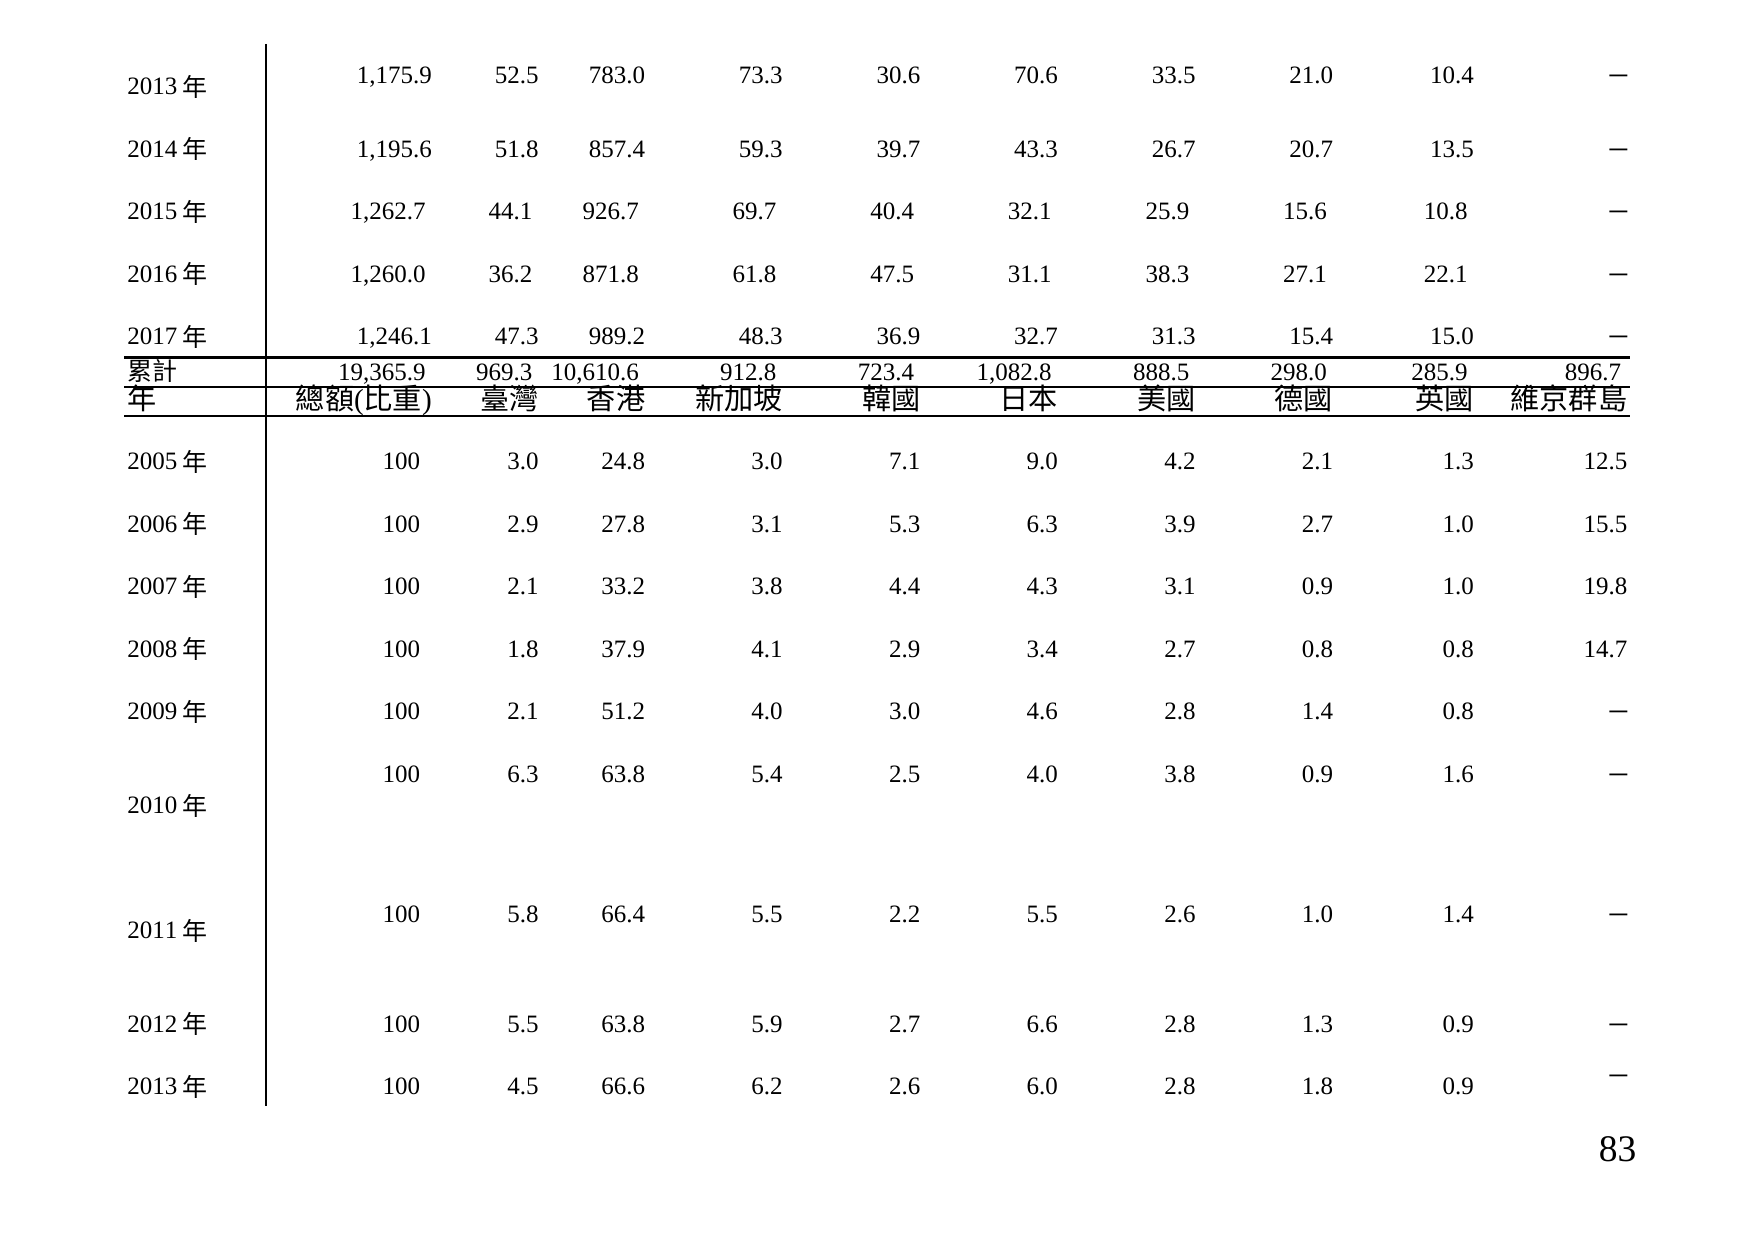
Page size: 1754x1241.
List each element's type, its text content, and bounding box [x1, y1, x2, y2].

table_cell 989.2 [541, 294, 648, 356]
table_cell 5.4 [648, 731, 785, 856]
table_cell 2005年 [124, 417, 265, 481]
table_cell 1.4 [1336, 856, 1477, 950]
table_cell 20.7 [1198, 106, 1336, 169]
table_cell 298.0 [1198, 359, 1336, 386]
table_cell 47.5 [785, 231, 923, 294]
table_cell 5.3 [785, 481, 923, 544]
table_cell 2010年 [124, 731, 265, 856]
table_cell 3.1 [648, 481, 785, 544]
table_cell 33.2 [541, 544, 648, 606]
table_cell 40.4 [785, 169, 923, 231]
table_cell 新加坡 [648, 388, 785, 415]
table_cell 德國 [1198, 388, 1336, 415]
table_cell ─ [1477, 294, 1630, 356]
table_cell ─ [1477, 1044, 1630, 1106]
table_cell 3.8 [1061, 731, 1198, 856]
table_cell 783.0 [541, 44, 648, 106]
table_cell 0.8 [1336, 669, 1477, 731]
table_cell 2.1 [1198, 417, 1336, 481]
table_cell 3.8 [648, 544, 785, 606]
table_cell 3.9 [1061, 481, 1198, 544]
table_cell 21.0 [1198, 44, 1336, 106]
table_cell 33.5 [1061, 44, 1198, 106]
table_cell 2017年 [124, 294, 265, 356]
table_cell 5.5 [923, 856, 1061, 950]
table_cell 31.3 [1061, 294, 1198, 356]
table_cell 43.3 [923, 106, 1061, 169]
table_cell 0.9 [1336, 950, 1477, 1044]
table_cell 香港 [541, 388, 648, 415]
table_cell 15.0 [1336, 294, 1477, 356]
table_cell 1.0 [1336, 481, 1477, 544]
table_cell 0.9 [1198, 544, 1336, 606]
table_cell 1.3 [1336, 417, 1477, 481]
table_cell 4.0 [923, 731, 1061, 856]
table_cell 1,262.7 [267, 169, 434, 231]
table_cell 3.1 [1061, 544, 1198, 606]
table_cell 10.4 [1336, 44, 1477, 106]
table_cell 69.7 [648, 169, 785, 231]
table_cell 73.3 [648, 44, 785, 106]
table_cell 2.7 [785, 950, 923, 1044]
table_cell 1.3 [1198, 950, 1336, 1044]
table_cell 3.4 [923, 606, 1061, 669]
table_cell 888.5 [1061, 359, 1198, 386]
table_cell 2.7 [1198, 481, 1336, 544]
table_cell 38.3 [1061, 231, 1198, 294]
table_cell 1,195.6 [267, 106, 434, 169]
table_cell 5.8 [434, 856, 541, 950]
table_cell 2013年 [124, 1044, 265, 1106]
table_cell 723.4 [785, 359, 923, 386]
table_cell 24.8 [541, 417, 648, 481]
table_cell 2011年 [124, 856, 265, 950]
table_cell 2.8 [1061, 950, 1198, 1044]
table_cell 4.5 [434, 1044, 541, 1106]
table_cell ─ [1477, 856, 1630, 950]
table_cell 英國 [1336, 388, 1477, 415]
table_cell 39.7 [785, 106, 923, 169]
table_cell 3.0 [648, 417, 785, 481]
table_cell 0.8 [1198, 606, 1336, 669]
table_cell 15.6 [1198, 169, 1336, 231]
table_cell 896.7 [1477, 359, 1630, 386]
table_cell 2009年 [124, 669, 265, 731]
table_cell 36.9 [785, 294, 923, 356]
table_cell 臺灣 [434, 388, 541, 415]
table_cell 0.9 [1198, 731, 1336, 856]
table_cell 2008年 [124, 606, 265, 669]
table_cell 285.9 [1336, 359, 1477, 386]
table_cell ─ [1477, 731, 1630, 856]
table_cell 1,082.8 [923, 359, 1061, 386]
table_cell 30.6 [785, 44, 923, 106]
table_cell 5.9 [648, 950, 785, 1044]
table_cell 累計 [124, 359, 265, 386]
table_cell 1,260.0 [267, 231, 434, 294]
table_cell 36.2 [434, 231, 541, 294]
table_cell 美國 [1061, 388, 1198, 415]
table_cell 2.7 [1061, 606, 1198, 669]
table_cell 2007年 [124, 544, 265, 606]
table_cell 6.3 [923, 481, 1061, 544]
table_cell 4.3 [923, 544, 1061, 606]
table_cell 63.8 [541, 731, 648, 856]
table_cell 2.2 [785, 856, 923, 950]
table_cell 25.9 [1061, 169, 1198, 231]
table_cell 14.7 [1477, 606, 1630, 669]
table_cell 100 [267, 856, 434, 950]
table_cell 2.1 [434, 544, 541, 606]
table_cell 6.0 [923, 1044, 1061, 1106]
table_cell 44.1 [434, 169, 541, 231]
table_cell 6.6 [923, 950, 1061, 1044]
table_cell 100 [267, 669, 434, 731]
table_cell 4.2 [1061, 417, 1198, 481]
table_cell 2014年 [124, 106, 265, 169]
table_cell 26.7 [1061, 106, 1198, 169]
table_cell 6.2 [648, 1044, 785, 1106]
table_cell ─ [1477, 169, 1630, 231]
table_cell 6.3 [434, 731, 541, 856]
table_cell 2.6 [785, 1044, 923, 1106]
table_cell 2.8 [1061, 1044, 1198, 1106]
table_cell 1,175.9 [267, 44, 434, 106]
table_cell 1.0 [1198, 856, 1336, 950]
table_cell 2.8 [1061, 669, 1198, 731]
table_cell 63.8 [541, 950, 648, 1044]
table_cell 4.6 [923, 669, 1061, 731]
table_cell 66.6 [541, 1044, 648, 1106]
table_cell 31.1 [923, 231, 1061, 294]
table_cell 48.3 [648, 294, 785, 356]
table_cell 4.4 [785, 544, 923, 606]
table_cell 1.0 [1336, 544, 1477, 606]
table_cell 1.8 [1198, 1044, 1336, 1106]
table_cell 52.5 [434, 44, 541, 106]
table_cell 100 [267, 731, 434, 856]
table_cell 10.8 [1336, 169, 1477, 231]
table_cell 7.1 [785, 417, 923, 481]
table_cell 66.4 [541, 856, 648, 950]
table_cell 12.5 [1477, 417, 1630, 481]
table_cell 2006年 [124, 481, 265, 544]
table_cell 70.6 [923, 44, 1061, 106]
table_cell 年 [124, 388, 265, 415]
table_cell 32.1 [923, 169, 1061, 231]
table_cell 19.8 [1477, 544, 1630, 606]
table_cell 857.4 [541, 106, 648, 169]
table_cell 37.9 [541, 606, 648, 669]
table_cell 總額(比重) [267, 388, 434, 415]
table_cell 3.0 [434, 417, 541, 481]
table_cell 3.0 [785, 669, 923, 731]
table_cell 0.8 [1336, 606, 1477, 669]
table_cell 維京群島 [1477, 388, 1630, 415]
table_cell 100 [267, 481, 434, 544]
table_cell 1.8 [434, 606, 541, 669]
table_cell 47.3 [434, 294, 541, 356]
table_cell 59.3 [648, 106, 785, 169]
table_cell 5.5 [434, 950, 541, 1044]
table_cell ─ [1477, 669, 1630, 731]
table_cell 926.7 [541, 169, 648, 231]
table_cell 15.4 [1198, 294, 1336, 356]
table_cell 5.5 [648, 856, 785, 950]
table_cell ─ [1477, 231, 1630, 294]
table_cell 912.8 [648, 359, 785, 386]
table_cell 100 [267, 606, 434, 669]
table_cell 2012年 [124, 950, 265, 1044]
table_cell 2.5 [785, 731, 923, 856]
table_cell 27.1 [1198, 231, 1336, 294]
table_cell 51.8 [434, 106, 541, 169]
table_cell 2.6 [1061, 856, 1198, 950]
table_cell ─ [1477, 950, 1630, 1044]
table_cell 100 [267, 950, 434, 1044]
table_cell 969.3 [434, 359, 541, 386]
table_cell 2013年 [124, 44, 265, 106]
table_cell 27.8 [541, 481, 648, 544]
table_cell 2.9 [785, 606, 923, 669]
table_cell 1.6 [1336, 731, 1477, 856]
table_cell 4.0 [648, 669, 785, 731]
table_cell 51.2 [541, 669, 648, 731]
table_cell 日本 [923, 388, 1061, 415]
table_cell 61.8 [648, 231, 785, 294]
table_cell 22.1 [1336, 231, 1477, 294]
table_cell 4.1 [648, 606, 785, 669]
table_cell 32.7 [923, 294, 1061, 356]
table_cell 100 [267, 417, 434, 481]
table_cell ─ [1477, 106, 1630, 169]
table_cell 19,365.9 [267, 359, 434, 386]
table_cell 13.5 [1336, 106, 1477, 169]
table_cell ─ [1477, 44, 1630, 106]
table_cell 2015年 [124, 169, 265, 231]
table_cell 2.9 [434, 481, 541, 544]
table_cell 0.9 [1336, 1044, 1477, 1106]
table_cell 10,610.6 [541, 359, 648, 386]
table_cell 9.0 [923, 417, 1061, 481]
table_cell 15.5 [1477, 481, 1630, 544]
table_cell 2016年 [124, 231, 265, 294]
table_cell 1.4 [1198, 669, 1336, 731]
table_cell 871.8 [541, 231, 648, 294]
table_cell 1,246.1 [267, 294, 434, 356]
table_cell 100 [267, 544, 434, 606]
table_cell 韓國 [785, 388, 923, 415]
table_cell 2.1 [434, 669, 541, 731]
table_cell 100 [267, 1044, 434, 1106]
